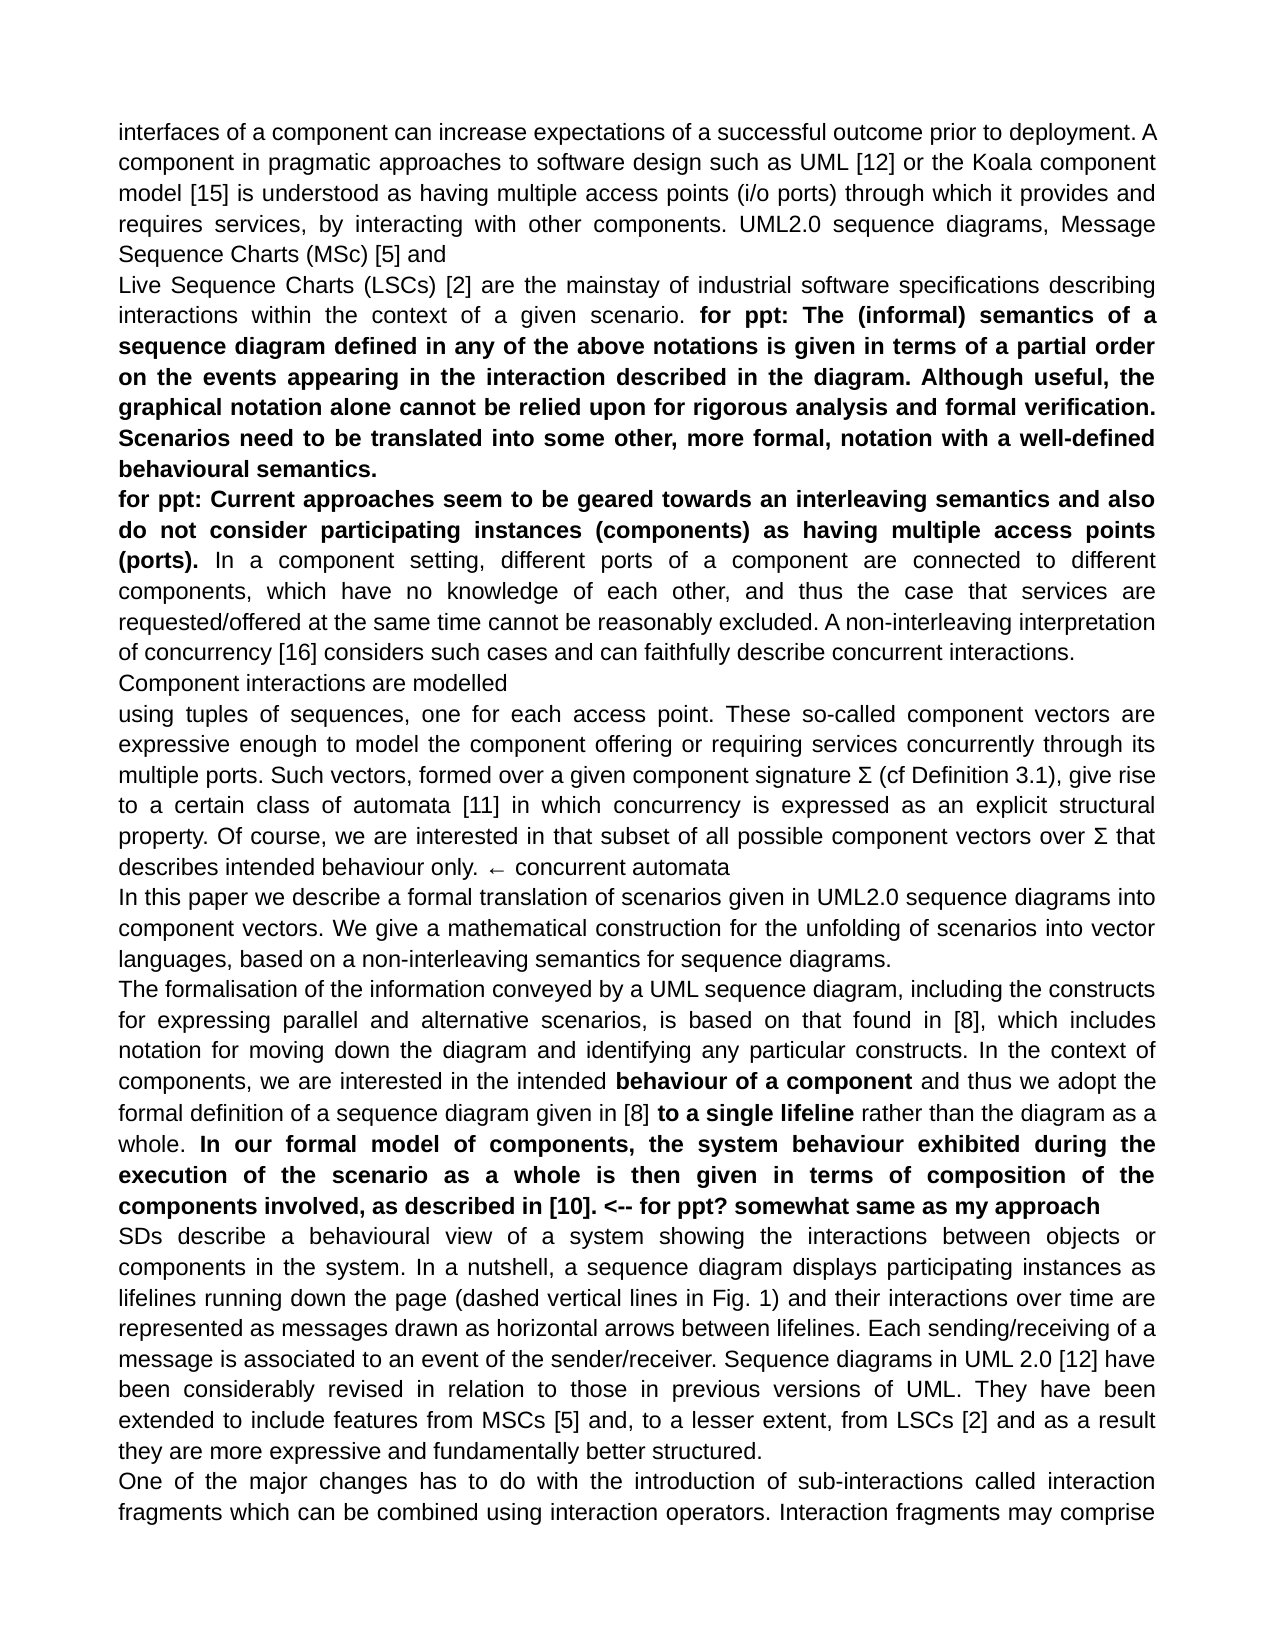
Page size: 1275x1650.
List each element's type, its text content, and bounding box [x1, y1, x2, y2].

text Component interactions are modelled [118, 669, 1157, 696]
text The formalisation of the information conveyed by a UML sequence diagram, including the constructs for expressing parallel and alternative scenarios, is based on that found in [8], which includes notation for moving down the diagram and identifying any particular constructs. In the context of components, we are interested in the intended behaviour of a component and thus we adopt the formal definition of a sequence diagram given in [8] to a single lifeline rather than the diagram as a whole. In our formal model of components, the system behaviour exhibited during the execution of the scenario as a whole is then given in terms of composition of the components involved, as described in [10]. <-- for ppt? somewhat same as my approach [118, 976, 1157, 1219]
text interfaces of a component can increase expectations of a successful outcome prior to deployment. A component in pragmatic approaches to software design such as UML [12] or the Koala component model [15] is understood as having multiple access points (i/o ports) through which it provides and requires services, by interacting with other components. UML2.0 sequence diagrams, Message Sequence Charts (MSc) [5] and [118, 118, 1157, 267]
text One of the major changes has to do with the introduction of sub-interactions called interaction fragments which can be combined using interaction operators. Interaction fragments may comprise [118, 1468, 1157, 1525]
text In this paper we describe a formal translation of scenarios given in UML2.0 sequence diagrams into component vectors. We give a mathematical construction for the unfolding of scenarios into vector languages, based on a non-interleaving semantics for sequence diagrams. [118, 884, 1157, 972]
text using tuples of sequences, one for each access point. These so-called component vectors are expressive enough to model the component offering or requiring services concurrently through its multiple ports. Such vectors, formed over a given component signature Σ (cf Definition 3.1), give rise to a certain class of automata [11] in which concurrency is expressed as an explicit structural property. Of course, we are interested in that subset of all possible component vectors over Σ that describes intended behaviour only. ← concurrent automata [118, 700, 1157, 880]
text Live Sequence Charts (LSCs) [2] are the mainstay of industrial software specifications describing interactions within the context of a given scenario. for ppt: The (informal) semantics of a sequence diagram defined in any of the above notations is given in terms of a partial order on the events appearing in the interaction described in the diagram. Although useful, the graphical notation alone cannot be relied upon for rigorous analysis and formal verification. Scenarios need to be translated into some other, more formal, notation with a well-defined behavioural semantics. [118, 271, 1157, 482]
text SDs describe a behavioural view of a system showing the interactions between objects or components in the system. In a nutshell, a sequence diagram displays participating instances as lifelines running down the page (dashed vertical lines in Fig. 1) and their interactions over time are represented as messages drawn as horizontal arrows between lifelines. Each sending/receiving of a message is associated to an event of the sender/receiver. Sequence diagrams in UML 2.0 [12] have been considerably revised in relation to those in previous versions of UML. They have been extended to include features from MSCs [5] and, to a lesser extent, from LSCs [2] and as a result they are more expressive and fundamentally better structured. [118, 1223, 1157, 1464]
text for ppt: Current approaches seem to be geared towards an interleaving semantics and also do not consider participating instances (components) as having multiple access points (ports). In a component setting, different ports of a component are connected to different components, which have no knowledge of each other, and thus the case that services are requested/offered at the same time cannot be reasonably excluded. A non-interleaving interpretation of concurrency [16] considers such cases and can faithfully describe concurrent interactions. [118, 486, 1157, 666]
